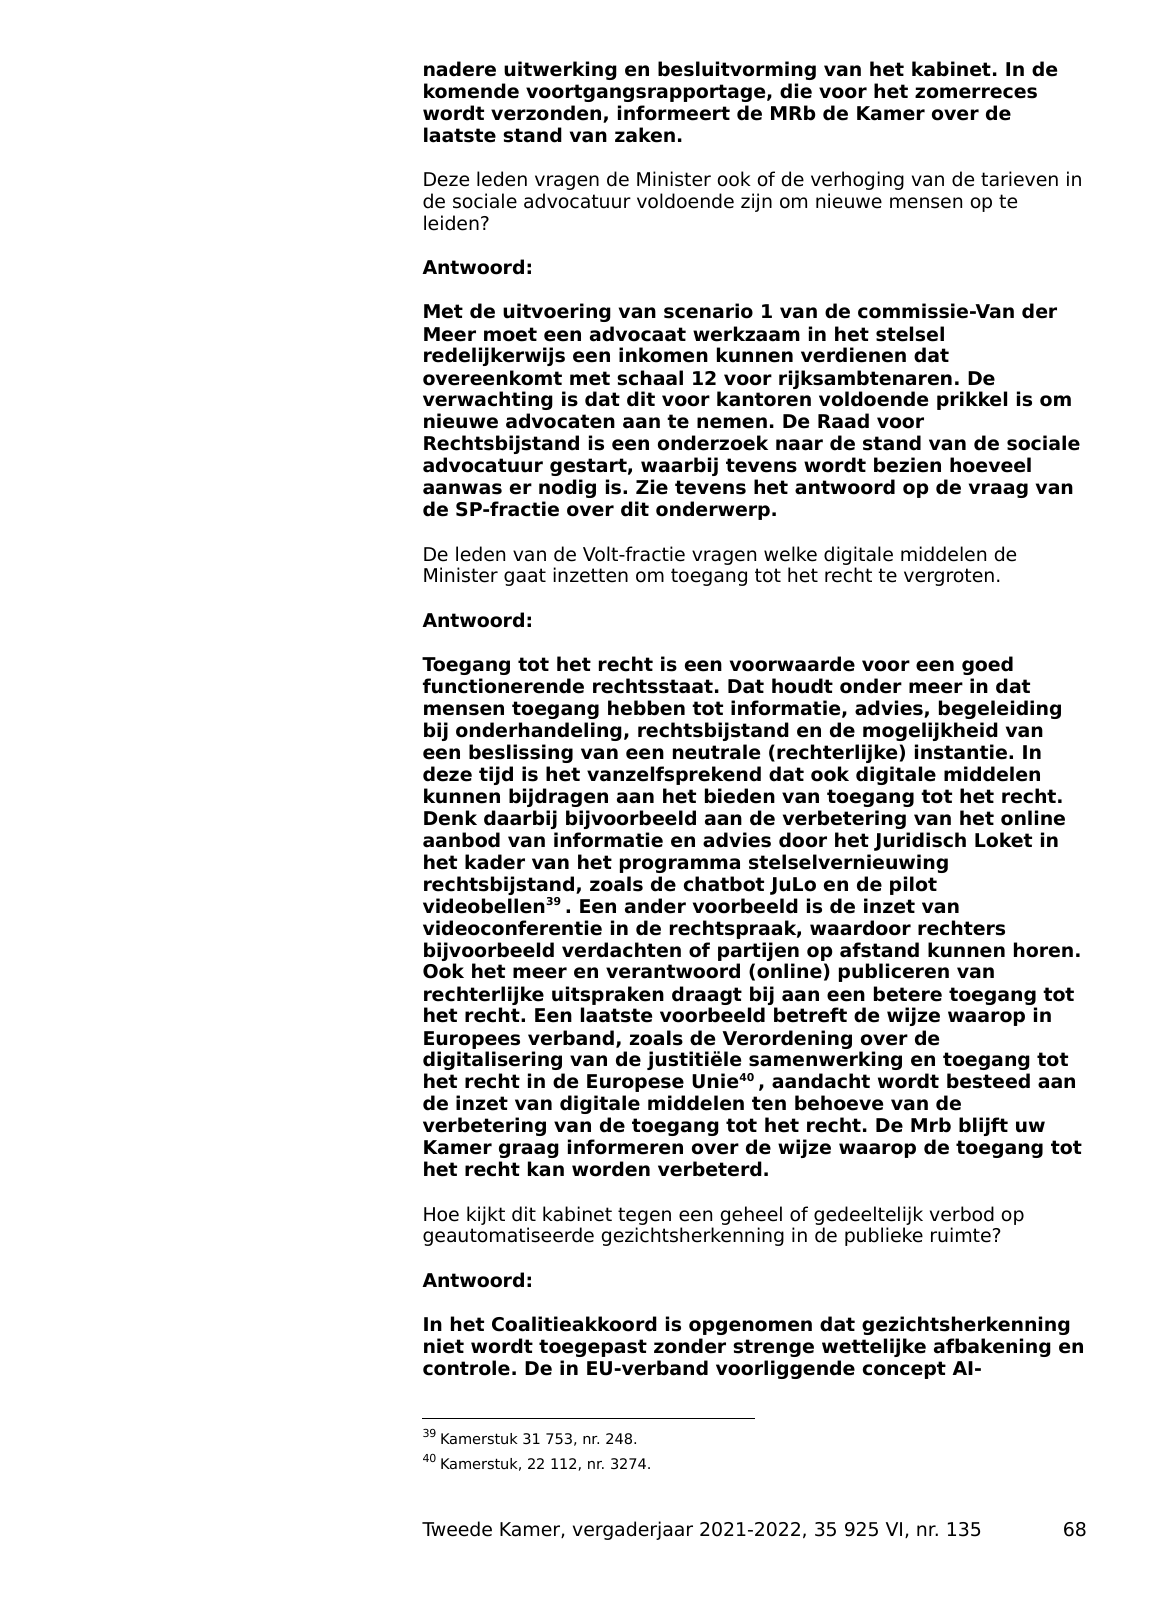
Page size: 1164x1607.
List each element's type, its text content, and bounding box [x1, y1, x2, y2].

text Kamerstuk, 22 112, nr. 3274. [422, 1452, 1087, 1474]
subtitle Antwoord: [422, 1269, 1087, 1292]
subtitle Antwoord: [422, 257, 1087, 279]
text In het Coalitieakkoord is opgenomen dat gezichtsherkenning niet wordt toegepast zonder strenge wettelijke afbakening en controle. De in EU-verband voorliggende concept AI- [422, 1314, 1087, 1380]
subtitle Antwoord: [422, 609, 1087, 632]
text Kamerstuk 31 753, nr. 248. [422, 1427, 1087, 1449]
text Deze leden vragen de Minister ook of de verhoging van de tarieven in de sociale advocatuur voldoende zijn om nieuwe mensen op te leiden? [422, 169, 1087, 235]
text Toegang tot het recht is een voorwaarde voor een goed functionerende rechtsstaat. Dat houdt onder meer in dat mensen toegang hebben tot informatie, advies, begeleiding bij onderhandeling, rechtsbijstand en de mogelijkheid van een beslissing van een neutrale (rechterlijke) instantie. In deze tijd is het vanzelfsprekend dat ook digitale middelen kunnen bijdragen aan het bieden van toegang tot het recht. Denk daarbij bijvoorbeeld aan de verbetering van het online aanbod van informatie en advies door het Juridisch Loket in het kader van het programma stelselvernieuwing rechtsbijstand, zoals de chatbot JuLo en de pilot videobellen. Een ander voorbeeld is de inzet van videoconferentie in de rechtspraak, waardoor rechters bijvoorbeeld verdachten of partijen op afstand kunnen horen. Ook het meer en verantwoord (online) publiceren van rechterlijke uitspraken draagt bij aan een betere toegang tot het recht. Een laatste voorbeeld betreft de wijze waarop in Europees verband, zoals de Verordening over de digitalisering van de justitiële samenwerking en toegang tot het recht in de Europese Unie, aandacht wordt besteed aan de inzet van digitale middelen ten behoeve van de verbetering van de toegang tot het recht. De Mrb blijft uw Kamer graag informeren over de wijze waarop de toegang tot het recht kan worden verbeterd. [422, 654, 1087, 1181]
text Hoe kijkt dit kabinet tegen een geheel of gedeeltelijk verbod op geautomatiseerde gezichtsherkenning in de publieke ruimte? [422, 1203, 1087, 1247]
text nadere uitwerking en besluitvorming van het kabinet. In de komende voortgangsrapportage, die voor het zomerreces wordt verzonden, informeert de MRb de Kamer over de laatste stand van zaken. [422, 59, 1087, 147]
text Met de uitvoering van scenario 1 van de commissie-Van der Meer moet een advocaat werkzaam in het stelsel redelijkerwijs een inkomen kunnen verdienen dat overeenkomt met schaal 12 voor rijksambtenaren. De verwachting is dat dit voor kantoren voldoende prikkel is om nieuwe advocaten aan te nemen. De Raad voor Rechtsbijstand is een onderzoek naar de stand van de sociale advocatuur gestart, waarbij tevens wordt bezien hoeveel aanwas er nodig is. Zie tevens het antwoord op de vraag van de SP-fractie over dit onderwerp. [422, 301, 1087, 521]
text De leden van de Volt-fractie vragen welke digitale middelen de Minister gaat inzetten om toegang tot het recht te vergroten. [422, 543, 1087, 587]
